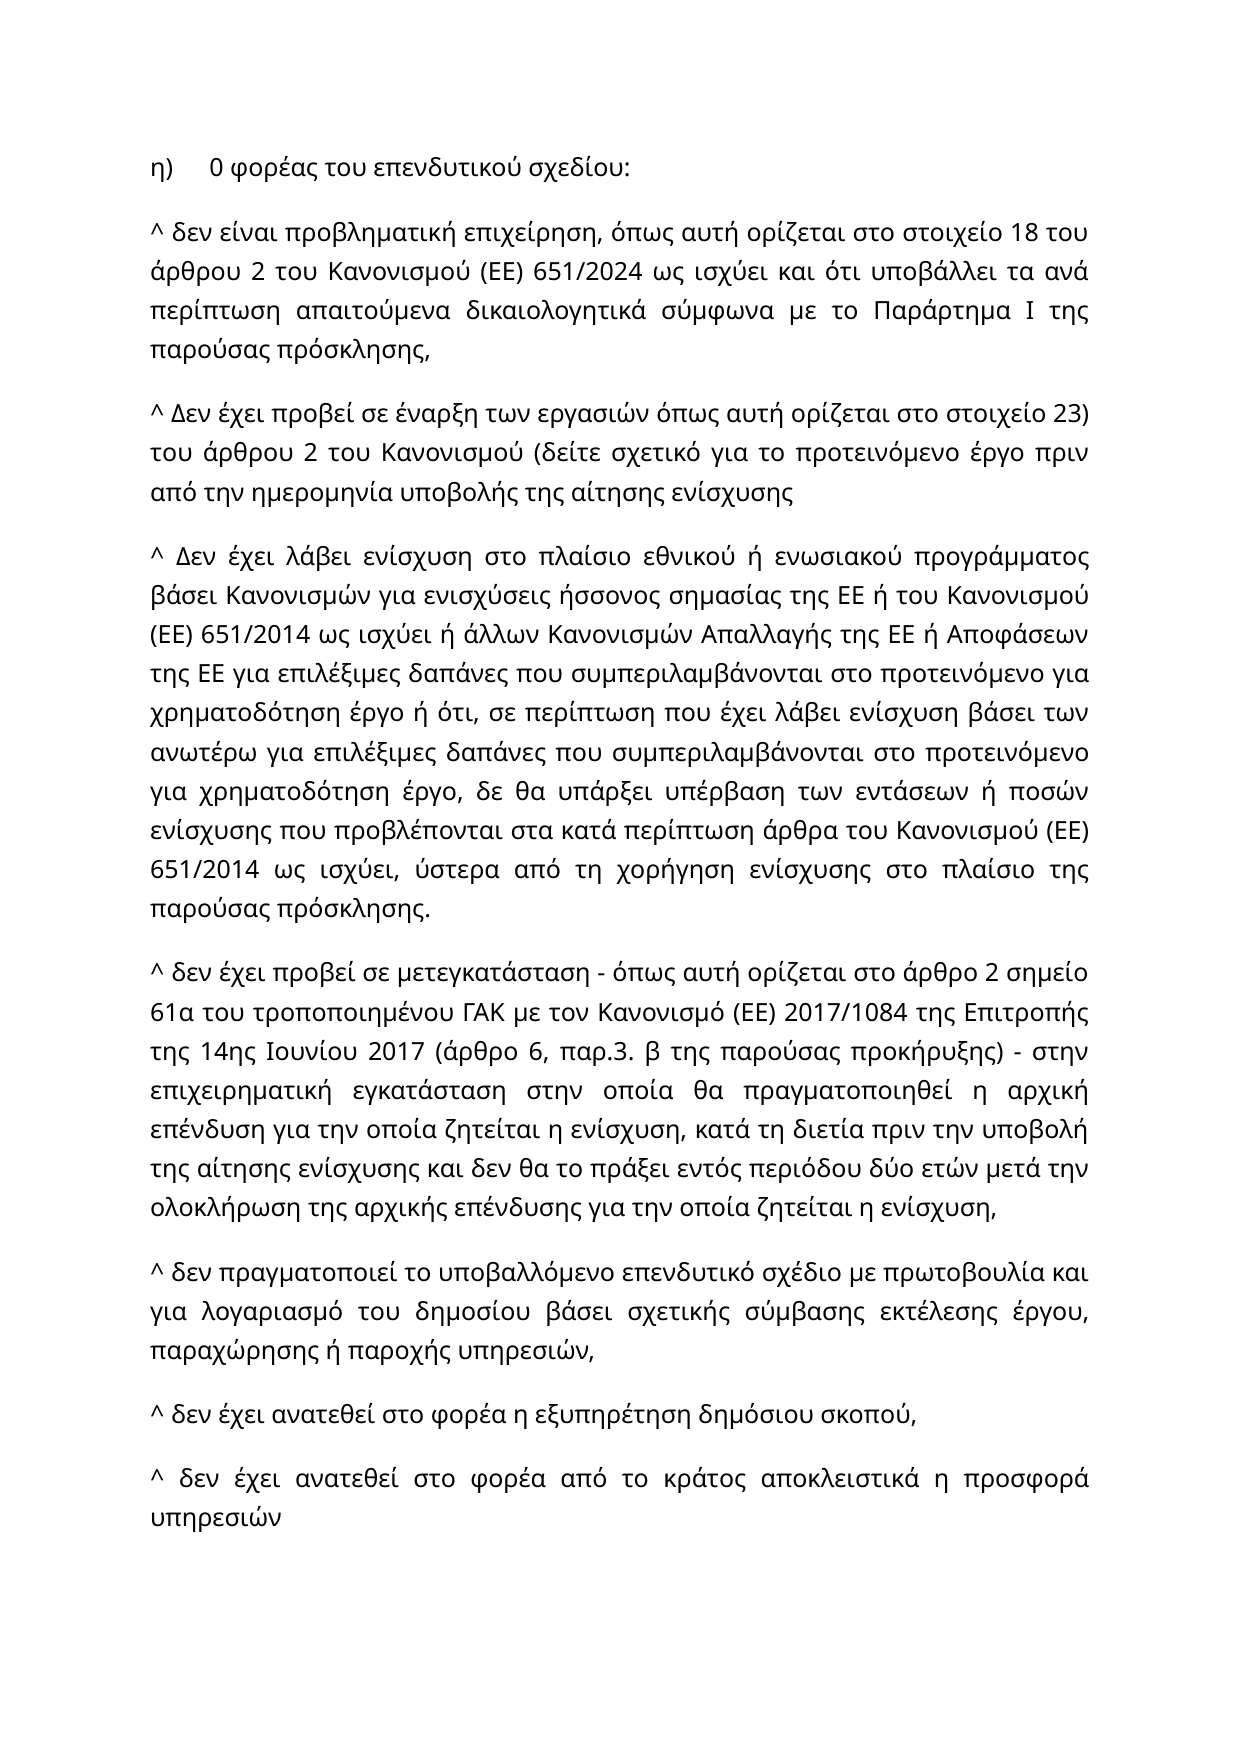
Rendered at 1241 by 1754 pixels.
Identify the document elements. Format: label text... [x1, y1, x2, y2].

text ^ δεν έχει προβεί σε μετεγκατάσταση - όπως αυτή ορίζεται στο άρθρο 2 σημείο 61α του τροποποιημένου ΓΑΚ με τον Κανονισμό (ΕΕ) 2017/1084 της Επιτροπής της 14ης Ιουνίου 2017 (άρθρο 6, παρ.3. β της παρούσας προκήρυξης) - στην επιχειρηματική εγκατάσταση στην οποία θα πραγματοποιηθεί η αρχική επένδυση για την οποία ζητείται η ενίσχυση, κατά τη διετία πριν την υποβολή της αίτησης ενίσχυσης και δεν θα το πράξει εντός περιόδου δύο ετών μετά την ολοκλήρωση της αρχικής επένδυσης για την οποία ζητείται η ενίσχυση, [150, 955, 1090, 1224]
list η) 0 φορέας του επενδυτικού σχεδίου: [150, 150, 1090, 184]
text ^ δεν έχει ανατεθεί στο φορέα η εξυπηρέτηση δημόσιου σκοπού, [150, 1397, 1090, 1431]
text ^ δεν πραγματοποιεί το υποβαλλόμενο επενδυτικό σχέδιο με πρωτοβουλία και για λογαριασμό του δημοσίου βάσει σχετικής σύμβασης εκτέλεσης έργου, παραχώρησης ή παροχής υπηρεσιών, [150, 1254, 1090, 1367]
text ^ δεν είναι προβληματική επιχείρηση, όπως αυτή ορίζεται στο στοιχείο 18 του άρθρου 2 του Κανονισμού (ΕΕ) 651/2024 ως ισχύει και ότι υποβάλλει τα ανά περίπτωση απαιτούμενα δικαιολογητικά σύμφωνα με το Παράρτημα Ι της παρούσας πρόσκλησης, [150, 214, 1090, 366]
text ^ δεν έχει ανατεθεί στο φορέα από το κράτος αποκλειστικά η προσφορά υπηρεσιών [150, 1461, 1090, 1534]
text ^ Δεν έχει προβεί σε έναρξη των εργασιών όπως αυτή ορίζεται στο στοιχείο 23) του άρθρου 2 του Κανονισμού (δείτε σχετικό για το προτεινόμενο έργο πριν από την ημερομηνία υποβολής της αίτησης ενίσχυσης [150, 396, 1090, 508]
text ^ Δεν έχει λάβει ενίσχυση στο πλαίσιο εθνικού ή ενωσιακού προγράμματος βάσει Κανονισμών για ενισχύσεις ήσσονος σημασίας της ΕΕ ή του Κανονισμού (ΕΕ) 651/2014 ως ισχύει ή άλλων Κανονισμών Απαλλαγής της ΕΕ ή Αποφάσεων της ΕΕ για επιλέξιμες δαπάνες που συμπεριλαμβάνονται στο προτεινόμενο για χρηματοδότηση έργο ή ότι, σε περίπτωση που έχει λάβει ενίσχυση βάσει των ανωτέρω για επιλέξιμες δαπάνες που συμπεριλαμβάνονται στο προτεινόμενο για χρηματοδότηση έργο, δε θα υπάρξει υπέρβαση των εντάσεων ή ποσών ενίσχυσης που προβλέπονται στα κατά περίπτωση άρθρα του Κανονισμού (ΕΕ) 651/2014 ως ισχύει, ύστερα από τη χορήγηση ενίσχυσης στο πλαίσιο της παρούσας πρόσκλησης. [150, 538, 1090, 925]
